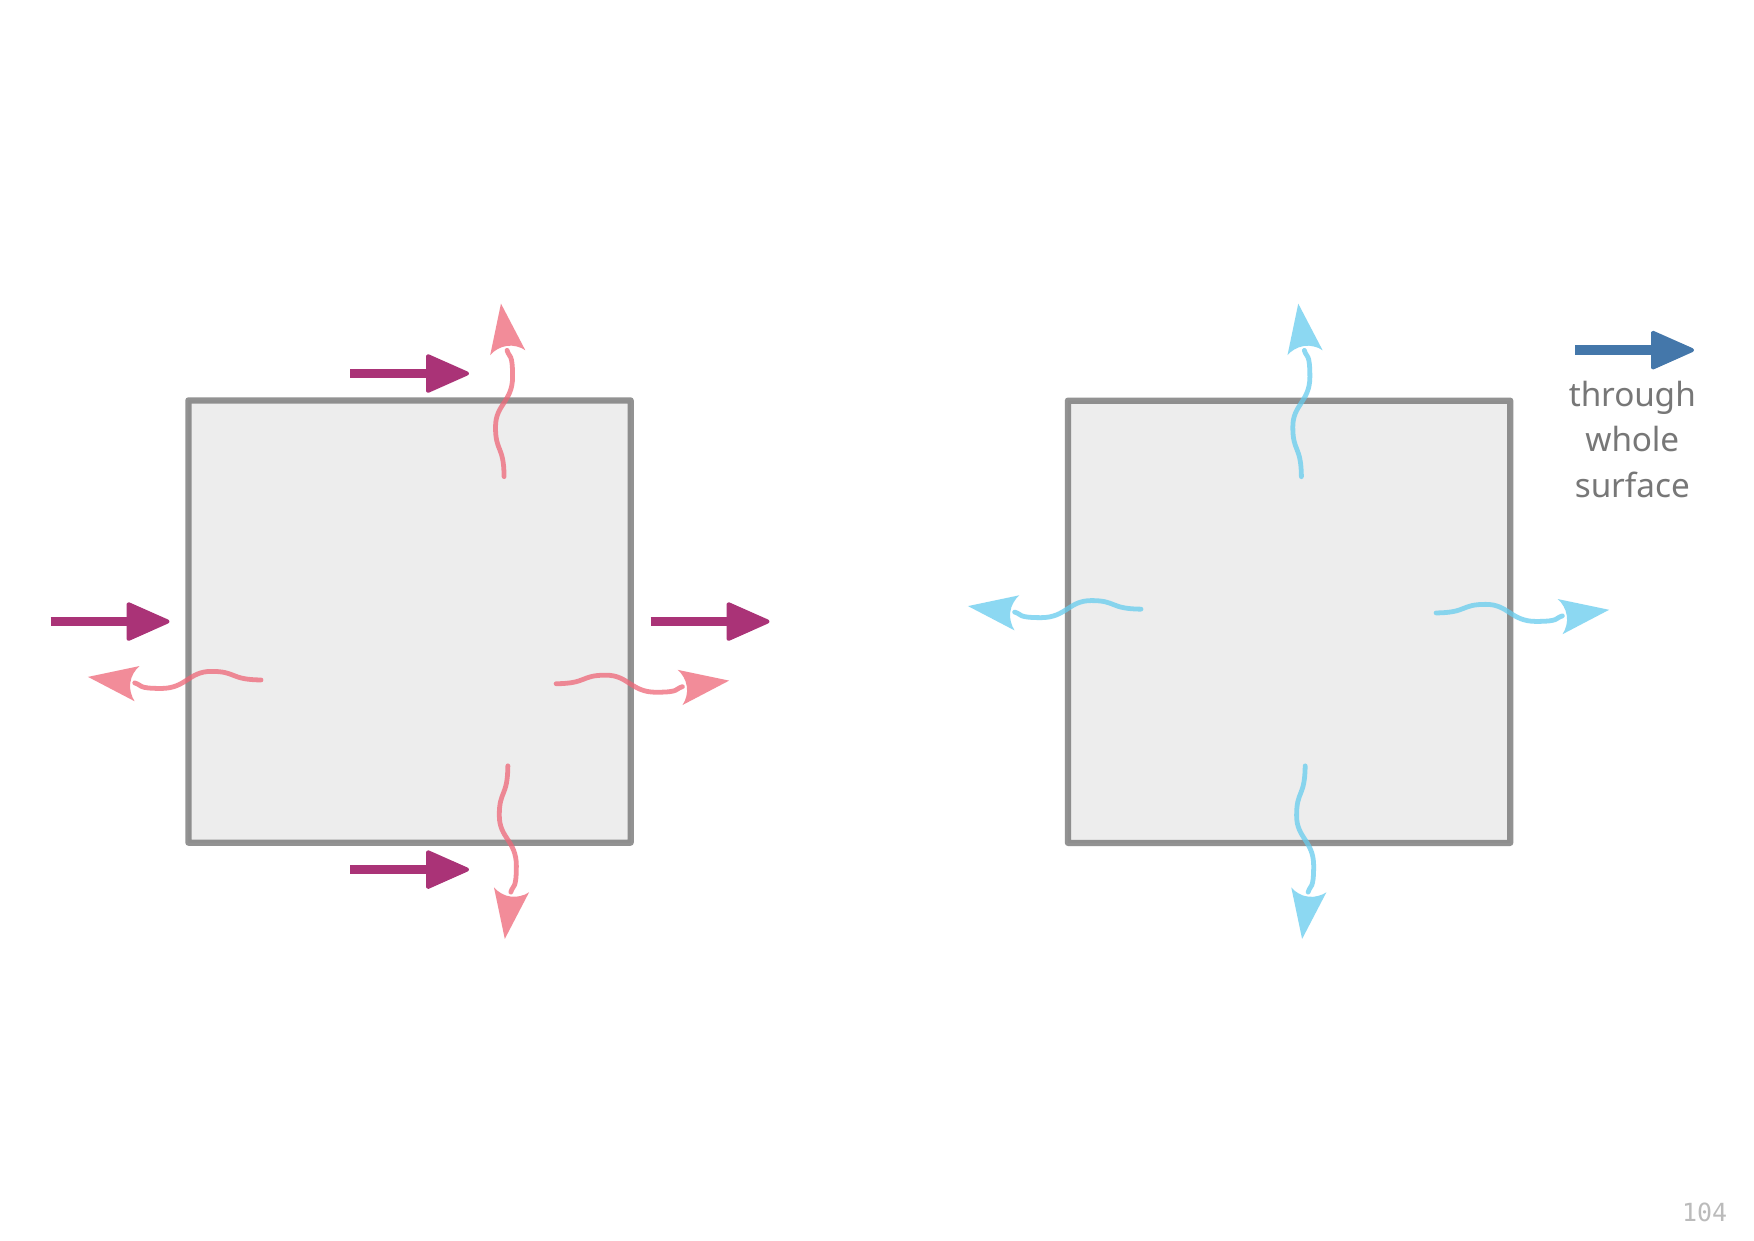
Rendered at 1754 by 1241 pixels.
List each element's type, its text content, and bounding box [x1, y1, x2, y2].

text_box [188, 400, 631, 843]
text_box [1067, 400, 1511, 843]
text_box through whole surface [1554, 363, 1703, 479]
